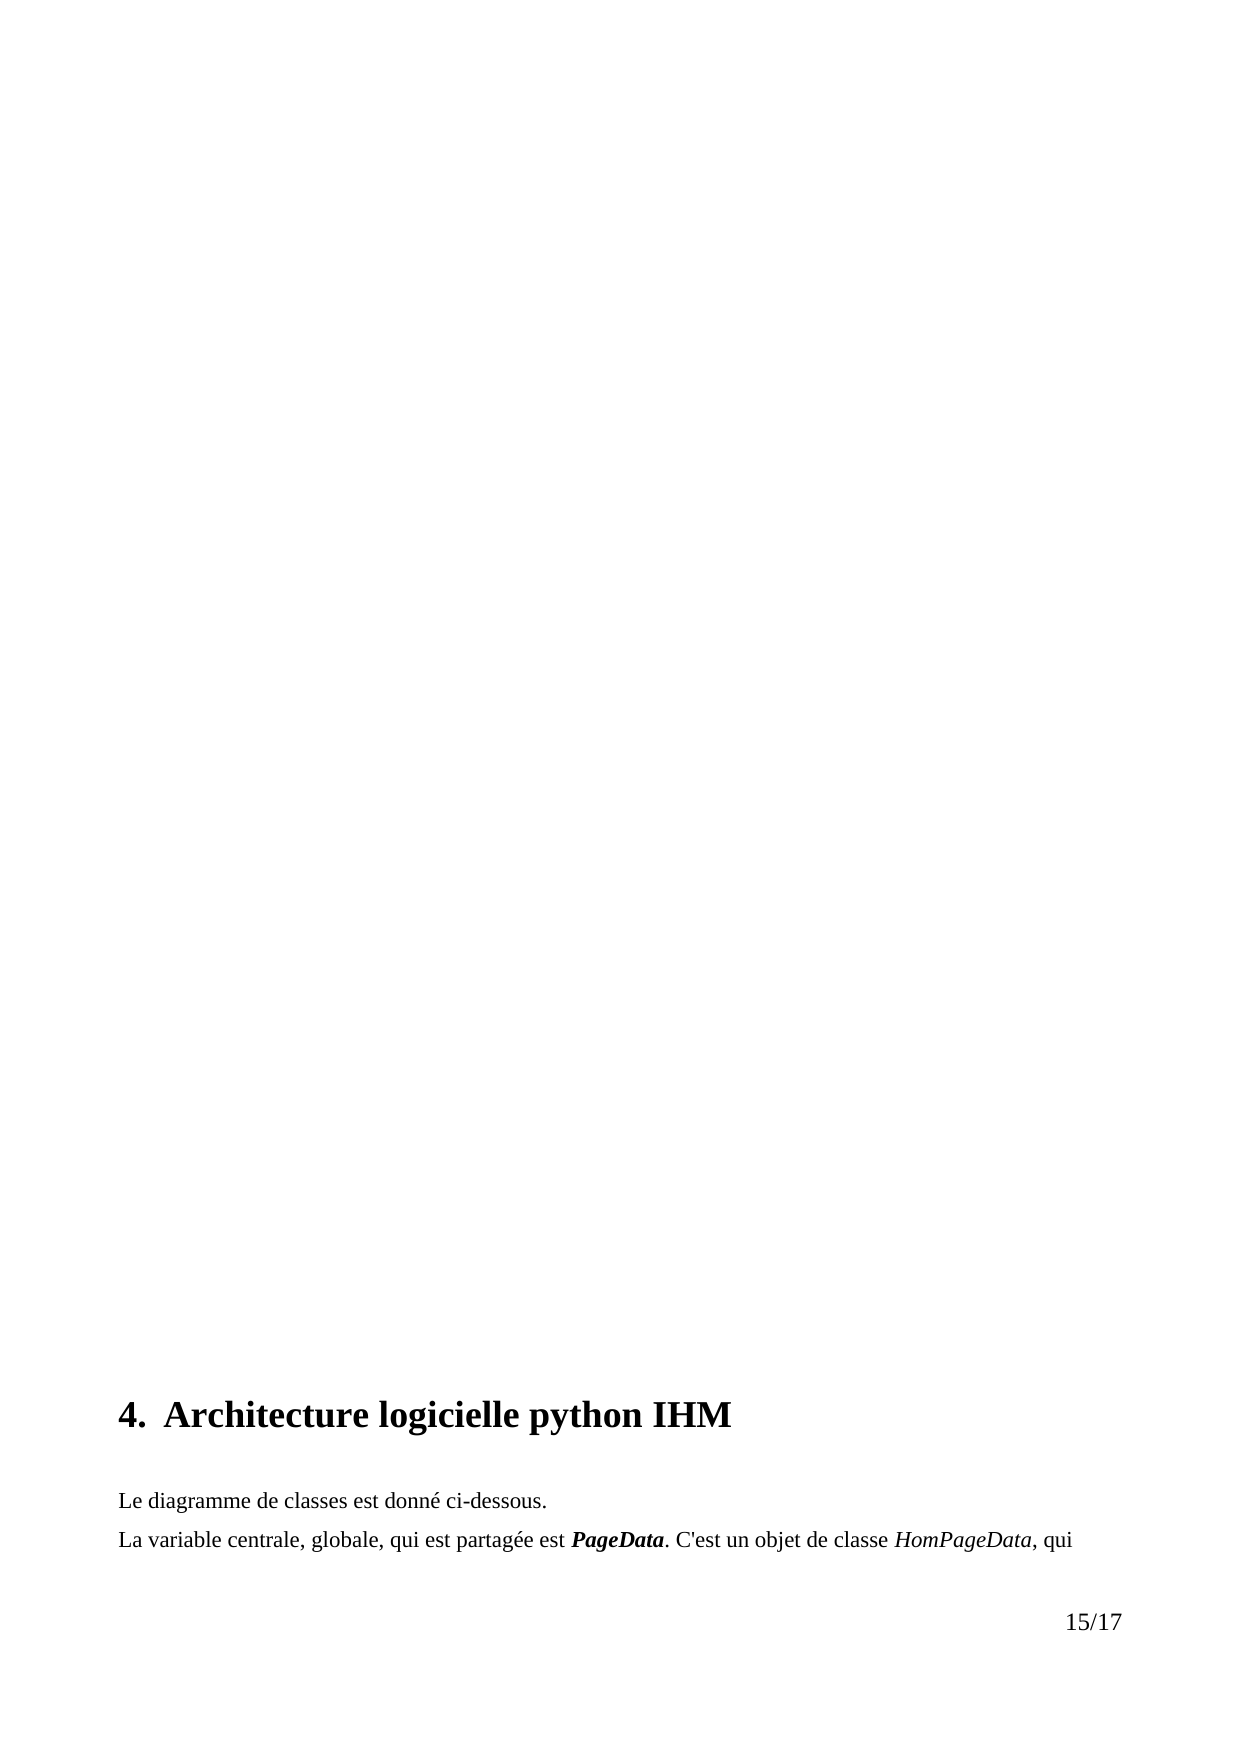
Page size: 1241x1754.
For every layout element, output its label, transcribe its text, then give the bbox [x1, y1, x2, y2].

text La variable centrale, globale, qui est partagée est PageData. C'est un objet de classe HomPageData, qui [118, 1526, 1122, 1552]
subtitle Architecture logicielle python IHM [118, 1392, 1122, 1436]
text Le diagramme de classes est donné ci-dessous. [118, 1487, 1122, 1513]
